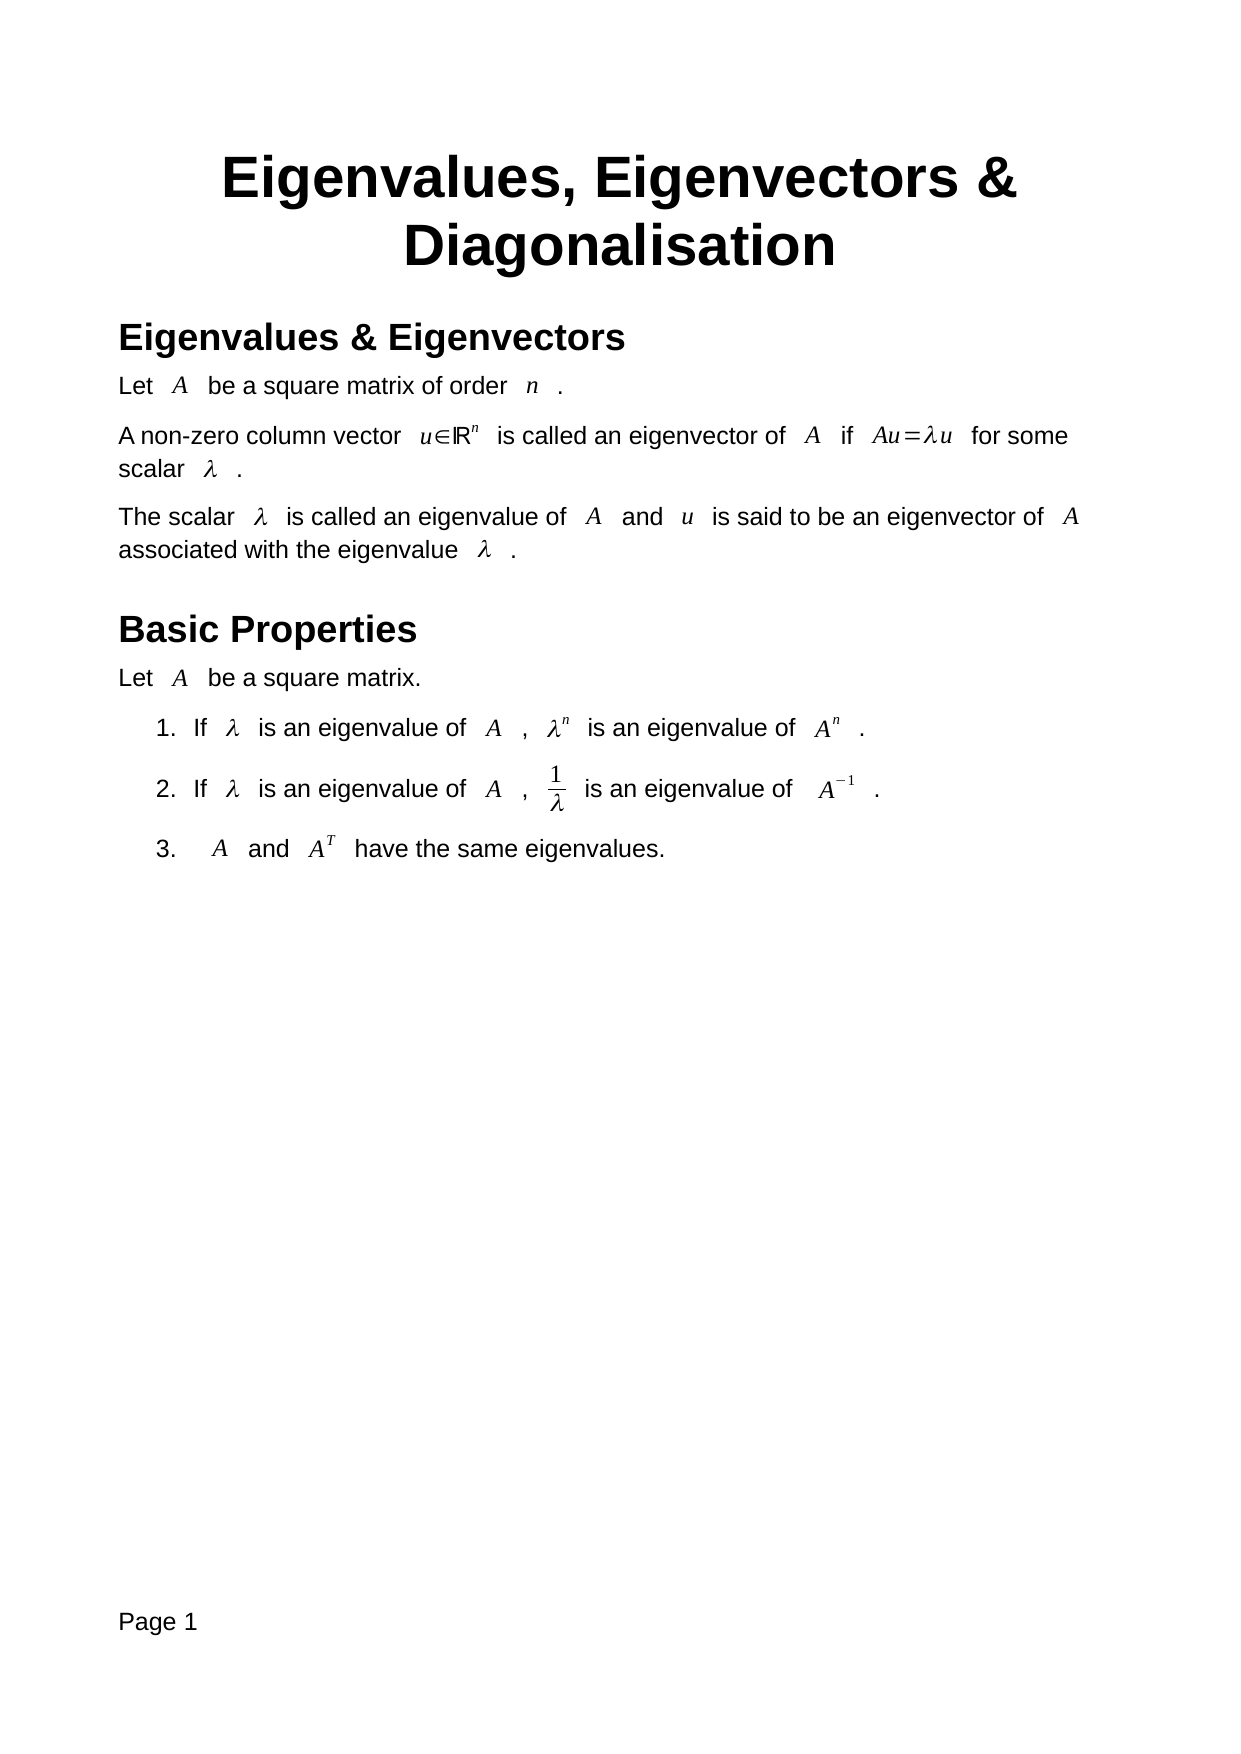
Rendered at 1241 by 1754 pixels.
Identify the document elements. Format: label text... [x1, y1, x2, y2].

text The scalaris called an eigenvalue ofandis said to be an eigenvector ofassociated with the eigenvalue. [118, 502, 1122, 563]
text Letbe a square matrix. [118, 663, 1122, 692]
text A non-zero column vectoris called an eigenvector ofiffor some scalar. [118, 418, 1122, 483]
list Ifis an eigenvalue of,is an eigenvalue of . [156, 761, 1122, 812]
list Ifis an eigenvalue of,is an eigenvalue of. [156, 711, 1122, 742]
text Letbe a square matrix of order. [118, 371, 1122, 400]
list andhave the same eigenvalues. [156, 831, 1122, 862]
title Eigenvalues, Eigenvectors & Diagonalisation [118, 143, 1122, 277]
subtitle Basic Properties [118, 607, 1122, 651]
subtitle Eigenvalues & Eigenvectors [118, 315, 1122, 358]
